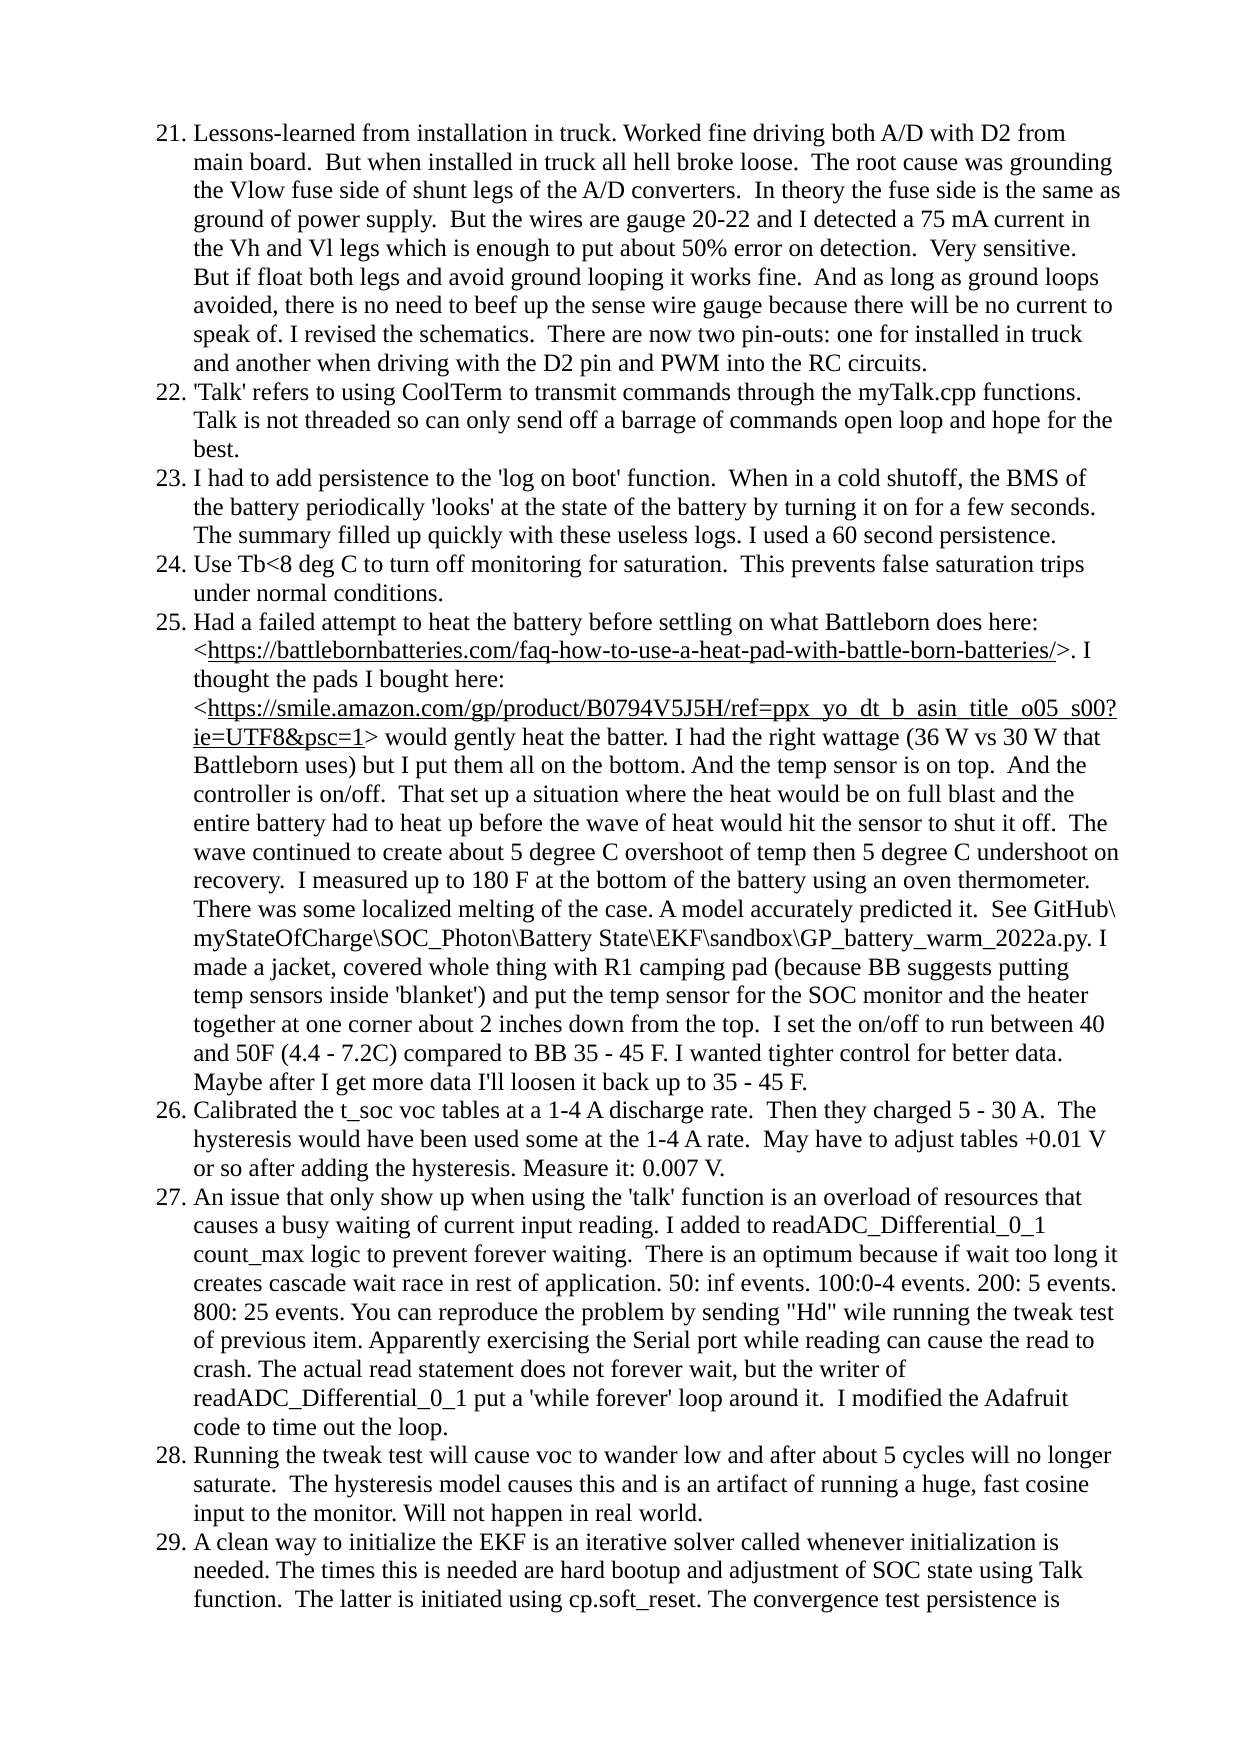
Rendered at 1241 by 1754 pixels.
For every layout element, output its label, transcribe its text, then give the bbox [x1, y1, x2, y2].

list Running the tweak test will cause voc to wander low and after about 5 cycles will no longer saturate. The hysteresis model causes this and is an artifact of running a huge, fast cosine input to the monitor. Will not happen in real world. [156, 1441, 1122, 1527]
list Calibrated the t_soc voc tables at a 1-4 A discharge rate. Then they charged 5 - 30 A. The hysteresis would have been used some at the 1-4 A rate. May have to adjust tables +0.01 V or so after adding the hysteresis. Measure it: 0.007 V. [156, 1096, 1122, 1182]
list 'Talk' refers to using CoolTerm to transmit commands through the myTalk.cpp functions. Talk is not threaded so can only send off a barrage of commands open loop and hope for the best. [156, 377, 1122, 463]
list A clean way to initialize the EKF is an iterative solver called whenever initialization is needed. The times this is needed are hard bootup and adjustment of SOC state using Talk function. The latter is initiated using cp.soft_reset. The convergence test persistence is [156, 1527, 1122, 1613]
list I had to add persistence to the 'log on boot' function. When in a cold shutoff, the BMS of the battery periodically 'looks' at the state of the battery by turning it on for a few seconds. The summary filled up quickly with these useless logs. I used a 60 second persistence. [156, 463, 1122, 549]
list Had a failed attempt to heat the battery before settling on what Battleborn does here: <https://battlebornbatteries.com/faq-how-to-use-a-heat-pad-with-battle-born-batteries/>. I thought the pads I bought here: <https://smile.amazon.com/gp/product/B0794V5J5H/ref=ppx_yo_dt_b_asin_title_o05_s00?ie=UTF8&psc=1> would gently heat the batter. I had the right wattage (36 W vs 30 W that Battleborn uses) but I put them all on the bottom. And the temp sensor is on top. And the controller is on/off. That set up a situation where the heat would be on full blast and the entire battery had to heat up before the wave of heat would hit the sensor to shut it off. The wave continued to create about 5 degree C overshoot of temp then 5 degree C undershoot on recovery. I measured up to 180 F at the bottom of the battery using an oven thermometer. There was some localized melting of the case. A model accurately predicted it. See GitHub\myStateOfCharge\SOC_Photon\Battery State\EKF\sandbox\GP_battery_warm_2022a.py. I made a jacket, covered whole thing with R1 camping pad (because BB suggests putting temp sensors inside 'blanket') and put the temp sensor for the SOC monitor and the heater together at one corner about 2 inches down from the top. I set the on/off to run between 40 and 50F (4.4 - 7.2C) compared to BB 35 - 45 F. I wanted tighter control for better data. Maybe after I get more data I'll loosen it back up to 35 - 45 F. [156, 607, 1122, 1096]
list An issue that only show up when using the 'talk' function is an overload of resources that causes a busy waiting of current input reading. I added to readADC_Differential_0_1 count_max logic to prevent forever waiting. There is an optimum because if wait too long it creates cascade wait race in rest of application. 50: inf events. 100:0-4 events. 200: 5 events. 800: 25 events. You can reproduce the problem by sending "Hd" wile running the tweak test of previous item. Apparently exercising the Serial port while reading can cause the read to crash. The actual read statement does not forever wait, but the writer of readADC_Differential_0_1 put a 'while forever' loop around it. I modified the Adafruit code to time out the loop. [156, 1182, 1122, 1441]
list Use Tb<8 deg C to turn off monitoring for saturation. This prevents false saturation trips under normal conditions. [156, 549, 1122, 607]
list Lessons-learned from installation in truck. Worked fine driving both A/D with D2 from main board. But when installed in truck all hell broke loose. The root cause was grounding the Vlow fuse side of shunt legs of the A/D converters. In theory the fuse side is the same as ground of power supply. But the wires are gauge 20-22 and I detected a 75 mA current in the Vh and Vl legs which is enough to put about 50% error on detection. Very sensitive. But if float both legs and avoid ground looping it works fine. And as long as ground loops avoided, there is no need to beef up the sense wire gauge because there will be no current to speak of. I revised the schematics. There are now two pin-outs: one for installed in truck and another when driving with the D2 pin and PWM into the RC circuits. [156, 118, 1122, 377]
